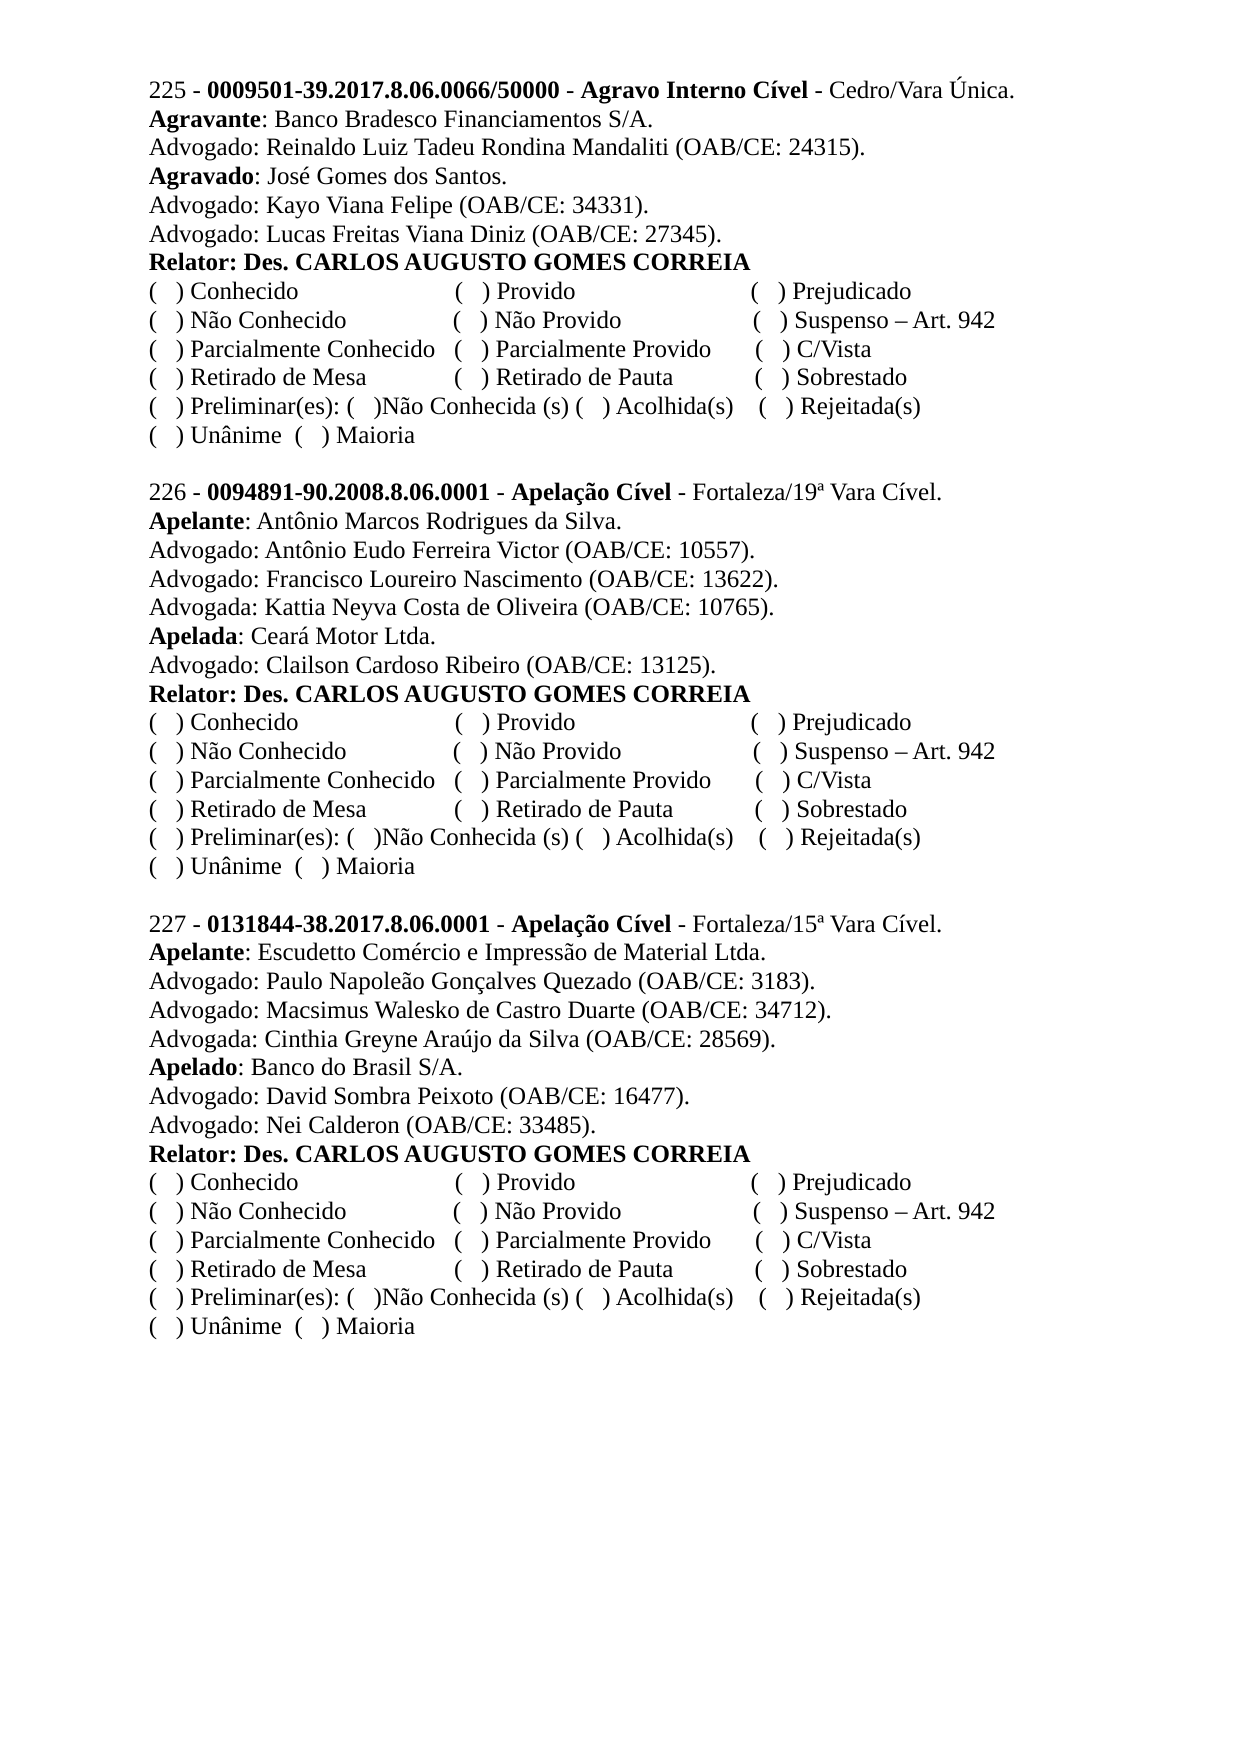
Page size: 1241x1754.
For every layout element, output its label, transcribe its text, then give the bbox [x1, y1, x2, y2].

text Relator: Des. CARLOS AUGUSTO GOMES CORREIA [148, 679, 1141, 707]
text ( ) Retirado de Mesa ( ) Retirado de Pauta ( ) Sobrestado [148, 362, 1158, 391]
text ( ) Unânime ( ) Maioria [148, 1311, 1158, 1340]
text Advogada: Kattia Neyva Costa de Oliveira (OAB/CE: 10765). [148, 592, 1141, 621]
text ( ) Não Conhecido ( ) Não Provido ( ) Suspenso – Art. 942 [148, 305, 1158, 334]
text Advogado: Paulo Napoleão Gonçalves Quezado (OAB/CE: 3183). [148, 966, 1141, 995]
text ( ) Parcialmente Conhecido ( ) Parcialmente Provido ( ) C/Vista [148, 1225, 1158, 1254]
text 225 - 0009501-39.2017.8.06.0066/50000 - Agravo Interno Cível - Cedro/Vara Única. [148, 75, 1141, 104]
text ( ) Unânime ( ) Maioria [148, 420, 1158, 449]
text ( ) Preliminar(es): ( )Não Conhecida (s) ( ) Acolhida(s) ( ) Rejeitada(s) [148, 391, 1158, 420]
text ( ) Conhecido ( ) Provido ( ) Prejudicado [148, 707, 1141, 736]
text Agravante: Banco Bradesco Financiamentos S/A. [148, 104, 1141, 132]
text Advogado: Macsimus Walesko de Castro Duarte (OAB/CE: 34712). [148, 995, 1141, 1024]
text Advogado: Nei Calderon (OAB/CE: 33485). [148, 1110, 1141, 1139]
text ( ) Não Conhecido ( ) Não Provido ( ) Suspenso – Art. 942 [148, 1196, 1158, 1225]
text Advogado: Francisco Loureiro Nascimento (OAB/CE: 13622). [148, 564, 1141, 592]
text ( ) Parcialmente Conhecido ( ) Parcialmente Provido ( ) C/Vista [148, 334, 1158, 362]
text ( ) Preliminar(es): ( )Não Conhecida (s) ( ) Acolhida(s) ( ) Rejeitada(s) [148, 822, 1158, 851]
text Apelante: Escudetto Comércio e Impressão de Material Ltda. [148, 937, 1141, 966]
text Advogado: Reinaldo Luiz Tadeu Rondina Mandaliti (OAB/CE: 24315). [148, 132, 1141, 161]
text ( ) Unânime ( ) Maioria [148, 851, 1158, 880]
text ( ) Retirado de Mesa ( ) Retirado de Pauta ( ) Sobrestado [148, 794, 1158, 822]
text 226 - 0094891-90.2008.8.06.0001 - Apelação Cível - Fortaleza/19ª Vara Cível. [148, 477, 1141, 506]
text ( ) Preliminar(es): ( )Não Conhecida (s) ( ) Acolhida(s) ( ) Rejeitada(s) [148, 1282, 1158, 1311]
text Advogado: Antônio Eudo Ferreira Victor (OAB/CE: 10557). [148, 535, 1141, 564]
text Apelante: Antônio Marcos Rodrigues da Silva. [148, 506, 1141, 535]
text ( ) Parcialmente Conhecido ( ) Parcialmente Provido ( ) C/Vista [148, 765, 1158, 794]
text ( ) Retirado de Mesa ( ) Retirado de Pauta ( ) Sobrestado [148, 1254, 1158, 1282]
text ( ) Conhecido ( ) Provido ( ) Prejudicado [148, 276, 1141, 305]
text Relator: Des. CARLOS AUGUSTO GOMES CORREIA [148, 247, 1141, 276]
text Advogado: Lucas Freitas Viana Diniz (OAB/CE: 27345). [148, 219, 1141, 247]
text Advogada: Cinthia Greyne Araújo da Silva (OAB/CE: 28569). [148, 1024, 1141, 1052]
text Advogado: Kayo Viana Felipe (OAB/CE: 34331). [148, 190, 1141, 219]
text Relator: Des. CARLOS AUGUSTO GOMES CORREIA [148, 1139, 1141, 1167]
text Agravado: José Gomes dos Santos. [148, 161, 1141, 190]
text ( ) Não Conhecido ( ) Não Provido ( ) Suspenso – Art. 942 [148, 736, 1158, 765]
text Advogado: Clailson Cardoso Ribeiro (OAB/CE: 13125). [148, 650, 1141, 679]
text Advogado: David Sombra Peixoto (OAB/CE: 16477). [148, 1081, 1141, 1110]
text Apelada: Ceará Motor Ltda. [148, 621, 1141, 650]
text ( ) Conhecido ( ) Provido ( ) Prejudicado [148, 1167, 1141, 1196]
text 227 - 0131844-38.2017.8.06.0001 - Apelação Cível - Fortaleza/15ª Vara Cível. [148, 909, 1141, 937]
text Apelado: Banco do Brasil S/A. [148, 1052, 1141, 1081]
